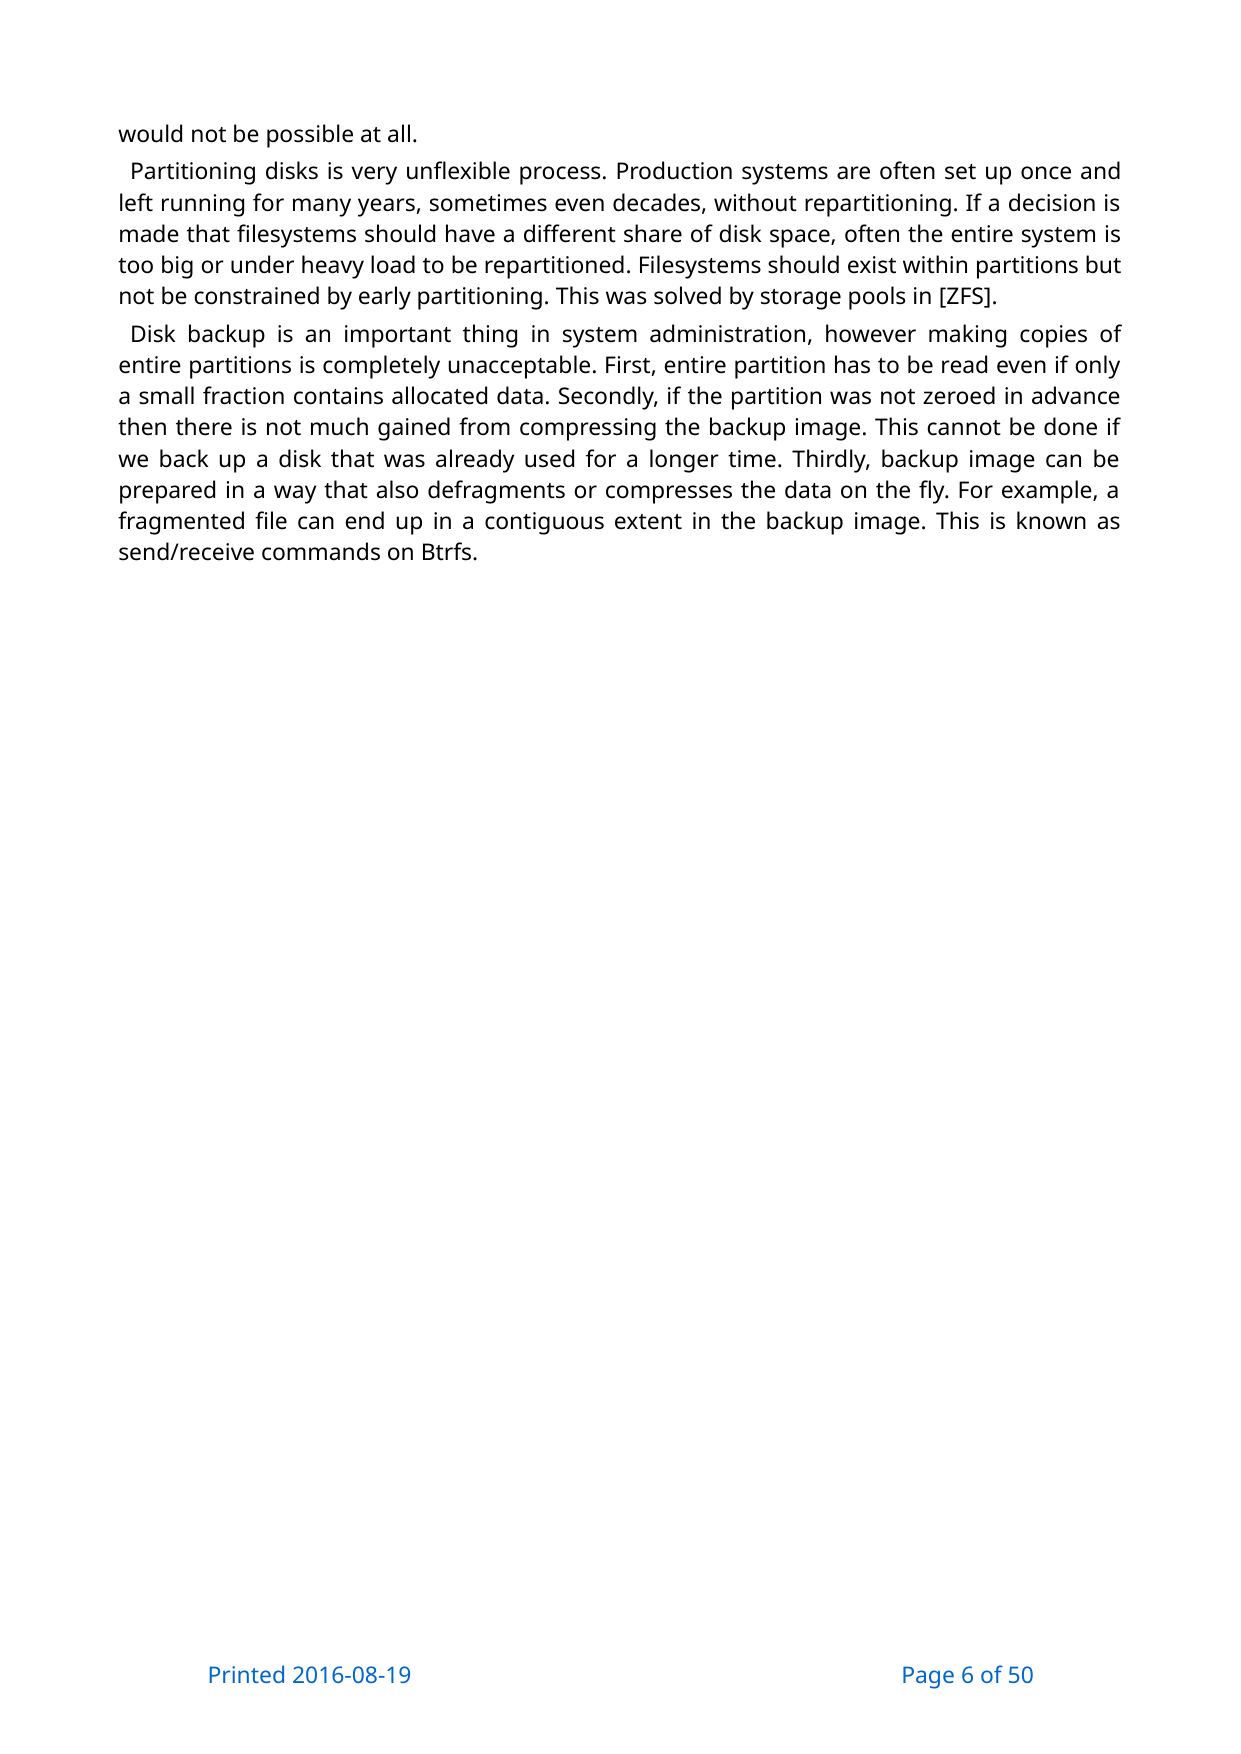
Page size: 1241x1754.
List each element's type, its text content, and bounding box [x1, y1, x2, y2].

text Partitioning disks is very unflexible process. Production systems are often set up once and left running for many years, sometimes even decades, without repartitioning. If a decision is made that filesystems should have a different share of disk space, often the entire system is too big or under heavy load to be repartitioned. Filesystems should exist within partitions but not be constrained by early partitioning. This was solved by storage pools in [ZFS]. [118, 155, 1122, 312]
text Disk backup is an important thing in system administration, however making copies of entire partitions is completely unacceptable. First, entire partition has to be read even if only a small fraction contains allocated data. Secondly, if the partition was not zeroed in advance then there is not much gained from compressing the backup image. This cannot be done if we back up a disk that was already used for a longer time. Thirdly, backup image can be prepared in a way that also defragments or compresses the data on the fly. For example, a fragmented file can end up in a contiguous extent in the backup image. This is known as send/receive commands on Btrfs. [118, 317, 1122, 567]
text would not be possible at all. [118, 118, 1122, 149]
